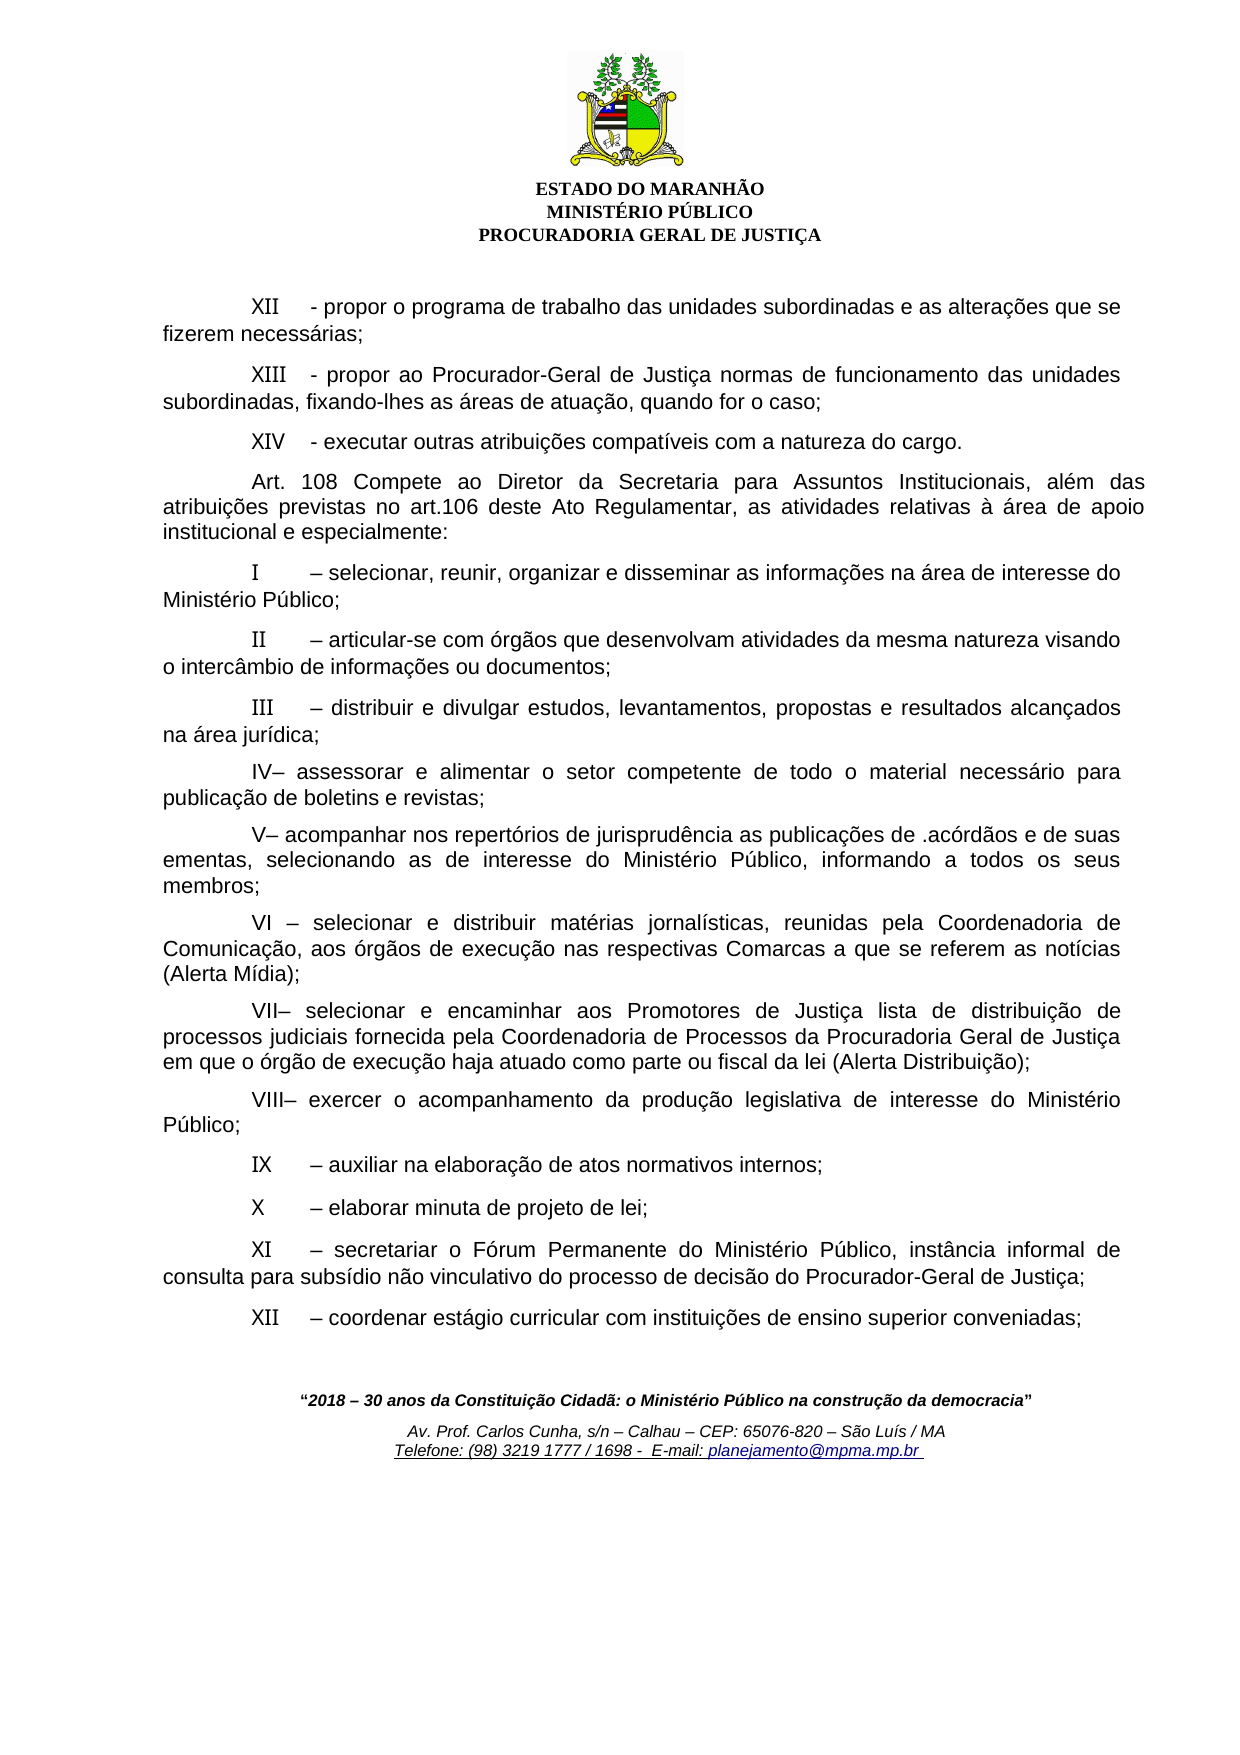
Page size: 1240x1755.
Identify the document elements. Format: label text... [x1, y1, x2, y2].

text VII– selecionar e encaminhar aos Promotores de Justiça lista de distribuição de processos judiciais fornecida pela Coordenadoria de Processos da Procuradoria Geral de Justiça em que o órgão de execução haja atuado como parte ou fiscal da lei (Alerta Distribuição); [163, 998, 1122, 1074]
list – elaborar minuta de projeto de lei; [163, 1192, 1122, 1222]
list – selecionar, reunir, organizar e disseminar as informações na área de interesse do Ministério Público; [163, 557, 1122, 612]
list – secretariar o Fórum Permanente do Ministério Público, instância informal de consulta para subsídio não vinculativo do processo de decisão do Procurador-Geral de Justiça; [163, 1234, 1122, 1289]
text VIII– exercer o acompanhamento da produção legislativa de interesse do Ministério Público; [163, 1087, 1122, 1137]
list – articular-se com órgãos que desenvolvam atividades da mesma natureza visando o intercâmbio de informações ou documentos; [163, 624, 1122, 679]
text VI – selecionar e distribuir matérias jornalísticas, reunidas pela Coordenadoria de Comunicação, aos órgãos de execução nas respectivas Comarcas a que se referem as notícias (Alerta Mídia); [163, 910, 1122, 986]
list - propor ao Procurador-Geral de Justiça normas de funcionamento das unidades subordinadas, fixando-lhes as áreas de atuação, quando for o caso; [163, 359, 1122, 414]
text IV– assessorar e alimentar o setor competente de todo o material necessário para publicação de boletins e revistas; [163, 759, 1122, 810]
list - propor o programa de trabalho das unidades subordinadas e as alterações que se fizerem necessárias; [163, 291, 1122, 346]
list – coordenar estágio curricular com instituições de ensino superior conveniadas; [163, 1302, 1122, 1331]
text Art. 108 Compete ao Diretor da Secretaria para Assuntos Institucionais, além das atribuições previstas no art.106 deste Ato Regulamentar, as atividades relativas à área de apoio institucional e especialmente: [163, 469, 1146, 544]
list – auxiliar na elaboração de atos normativos internos; [163, 1149, 1122, 1179]
list - executar outras atribuições compatíveis com a natureza do cargo. [163, 426, 1122, 456]
text V– acompanhar nos repertórios de jurisprudência as publicações de .acórdãos e de suas ementas, selecionando as de interesse do Ministério Público, informando a todos os seus membros; [163, 822, 1122, 898]
list – distribuir e divulgar estudos, levantamentos, propostas e resultados alcançados na área jurídica; [163, 692, 1122, 747]
